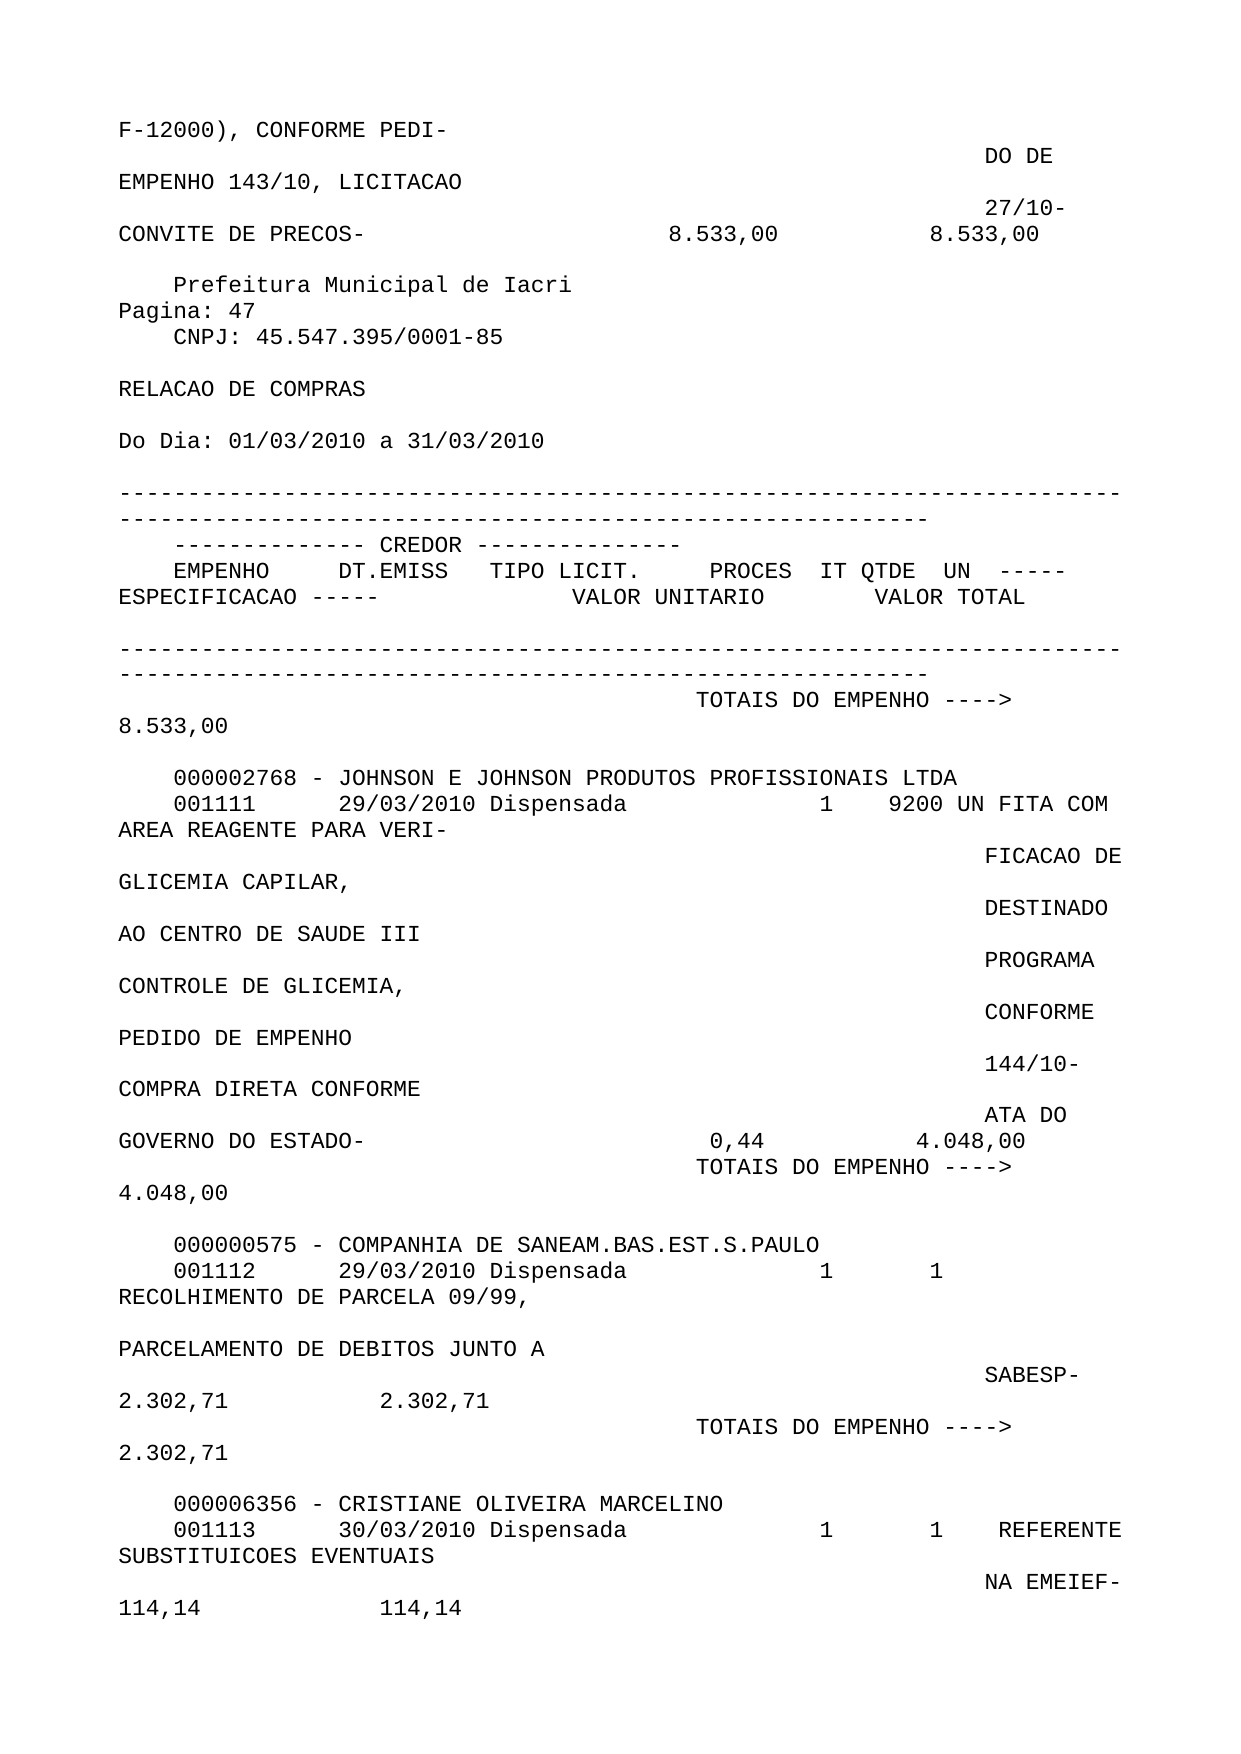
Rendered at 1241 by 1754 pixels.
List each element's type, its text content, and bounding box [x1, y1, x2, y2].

text DESTINADO AO CENTRO DE SAUDE III [118, 896, 1122, 948]
text PROGRAMA CONTROLE DE GLICEMIA, [118, 948, 1122, 1000]
text CNPJ: 45.547.395/0001-85 [118, 326, 1122, 352]
text TOTAIS DO EMPENHO ----> 2.302,71 [118, 1415, 1122, 1467]
text 001111 29/03/2010 Dispensada 1 9200 UN FITA COM AREA REAGENTE PARA VERI- [118, 792, 1122, 844]
text SABESP- 2.302,71 2.302,71 [118, 1363, 1122, 1415]
text 001112 29/03/2010 Dispensada 1 1 RECOLHIMENTO DE PARCELA 09/99, [118, 1259, 1122, 1311]
text FICACAO DE GLICEMIA CAPILAR, [118, 844, 1122, 896]
text PARCELAMENTO DE DEBITOS JUNTO A [118, 1311, 1122, 1363]
text TOTAIS DO EMPENHO ----> 8.533,00 [118, 689, 1122, 741]
text NA EMEIEF- 114,14 114,14 [118, 1571, 1122, 1622]
text Prefeitura Municipal de Iacri Pagina: 47 [118, 274, 1122, 326]
text F-12000), CONFORME PEDI- [118, 118, 1122, 144]
text 000000575 - COMPANHIA DE SANEAM.BAS.EST.S.PAULO [118, 1233, 1122, 1259]
text 001113 30/03/2010 Dispensada 1 1 REFERENTE SUBSTITUICOES EVENTUAIS [118, 1519, 1122, 1571]
text Do Dia: 01/03/2010 a 31/03/2010 [118, 403, 1122, 455]
text TOTAIS DO EMPENHO ----> 4.048,00 [118, 1156, 1122, 1207]
text ATA DO GOVERNO DO ESTADO- 0,44 4.048,00 [118, 1104, 1122, 1156]
text ------------------------------------------------------------------------------------------------------------------------------------ [118, 455, 1122, 533]
text ------------------------------------------------------------------------------------------------------------------------------------ [118, 611, 1122, 689]
text 144/10-COMPRA DIRETA CONFORME [118, 1052, 1122, 1104]
text RELACAO DE COMPRAS [118, 352, 1122, 403]
text 000002768 - JOHNSON E JOHNSON PRODUTOS PROFISSIONAIS LTDA [118, 767, 1122, 792]
text DO DE EMPENHO 143/10, LICITACAO [118, 144, 1122, 196]
text -------------- CREDOR --------------- [118, 533, 1122, 559]
text EMPENHO DT.EMISS TIPO LICIT. PROCES IT QTDE UN ----- ESPECIFICACAO ----- VALOR UNITARIO VALOR TOTAL [118, 559, 1122, 611]
text 000006356 - CRISTIANE OLIVEIRA MARCELINO [118, 1493, 1122, 1519]
text CONFORME PEDIDO DE EMPENHO [118, 1000, 1122, 1052]
text 27/10-CONVITE DE PRECOS- 8.533,00 8.533,00 [118, 196, 1122, 248]
